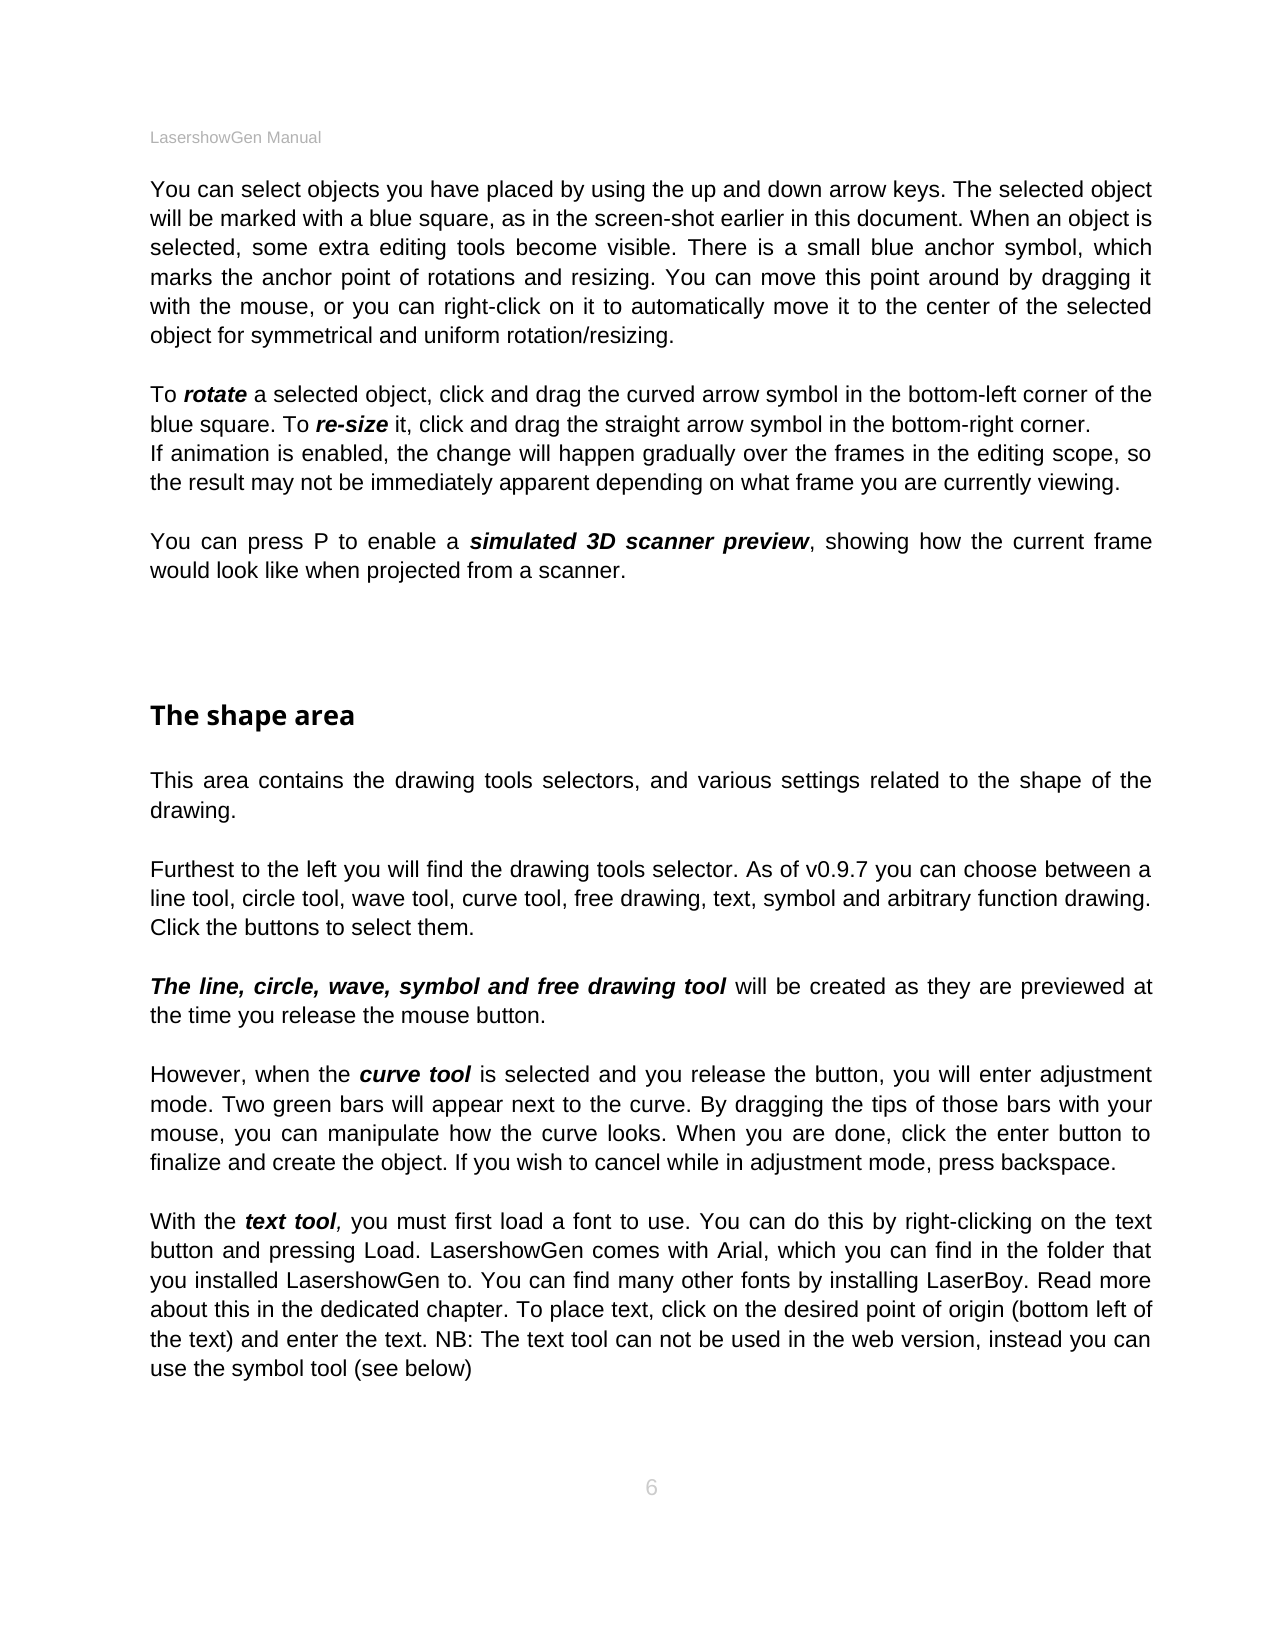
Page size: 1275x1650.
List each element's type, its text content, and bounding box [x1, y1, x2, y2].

text If animation is enabled, the change will happen gradually over the frames in the editing scope, so the result may not be immediately apparent depending on what frame you are currently viewing. [150, 441, 1153, 496]
text To rotate a selected object, click and drag the curved arrow symbol in the bottom-left corner of the blue square. To re-size it, click and drag the straight arrow symbol in the bottom-right corner. [150, 382, 1153, 437]
text Furthest to the left you will find the drawing tools selector. As of v0.9.7 you can choose between a line tool, circle tool, wave tool, curve tool, free drawing, text, symbol and arbitrary function drawing. Click the buttons to select them. [150, 856, 1153, 941]
text This area contains the drawing tools selectors, and various settings related to the shape of the drawing. [150, 768, 1153, 823]
text However, when the curve tool is selected and you release the button, you will enter adjustment mode. Two green bars will appear next to the curve. By dragging the tips of those bars with your mouse, you can manipulate how the curve looks. When you are done, click the enter button to finalize and create the object. If you wish to cancel while in adjustment mode, press backspace. [150, 1062, 1153, 1176]
subtitle The shape area [150, 696, 1153, 733]
text You can press P to enable a simulated 3D scanner preview, showing how the current frame would look like when projected from a scanner. [150, 529, 1153, 584]
text You can select objects you have placed by using the up and down arrow keys. The selected object will be marked with a blue square, as in the screen-shot earlier in this document. When an object is selected, some extra editing tools become visible. There is a small blue anchor symbol, which marks the anchor point of rotations and resizing. You can move this point around by dragging it with the mouse, or you can right-click on it to automatically move it to the center of the selected object for symmetrical and uniform rotation/resizing. [150, 176, 1153, 349]
text The line, circle, wave, symbol and free drawing tool will be created as they are previewed at the time you release the mouse button. [150, 974, 1153, 1029]
text With the text tool, you must first load a font to use. You can do this by right-clicking on the text button and pressing Load. LasershowGen comes with Arial, which you can find in the folder that you installed LasershowGen to. You can find many other fonts by installing LaserBoy. Read more about this in the dedicated chapter. To place text, click on the desired point of origin (bottom left of the text) and enter the text. NB: The text tool can not be used in the web version, instead you can use the symbol tool (see below) [150, 1209, 1153, 1381]
